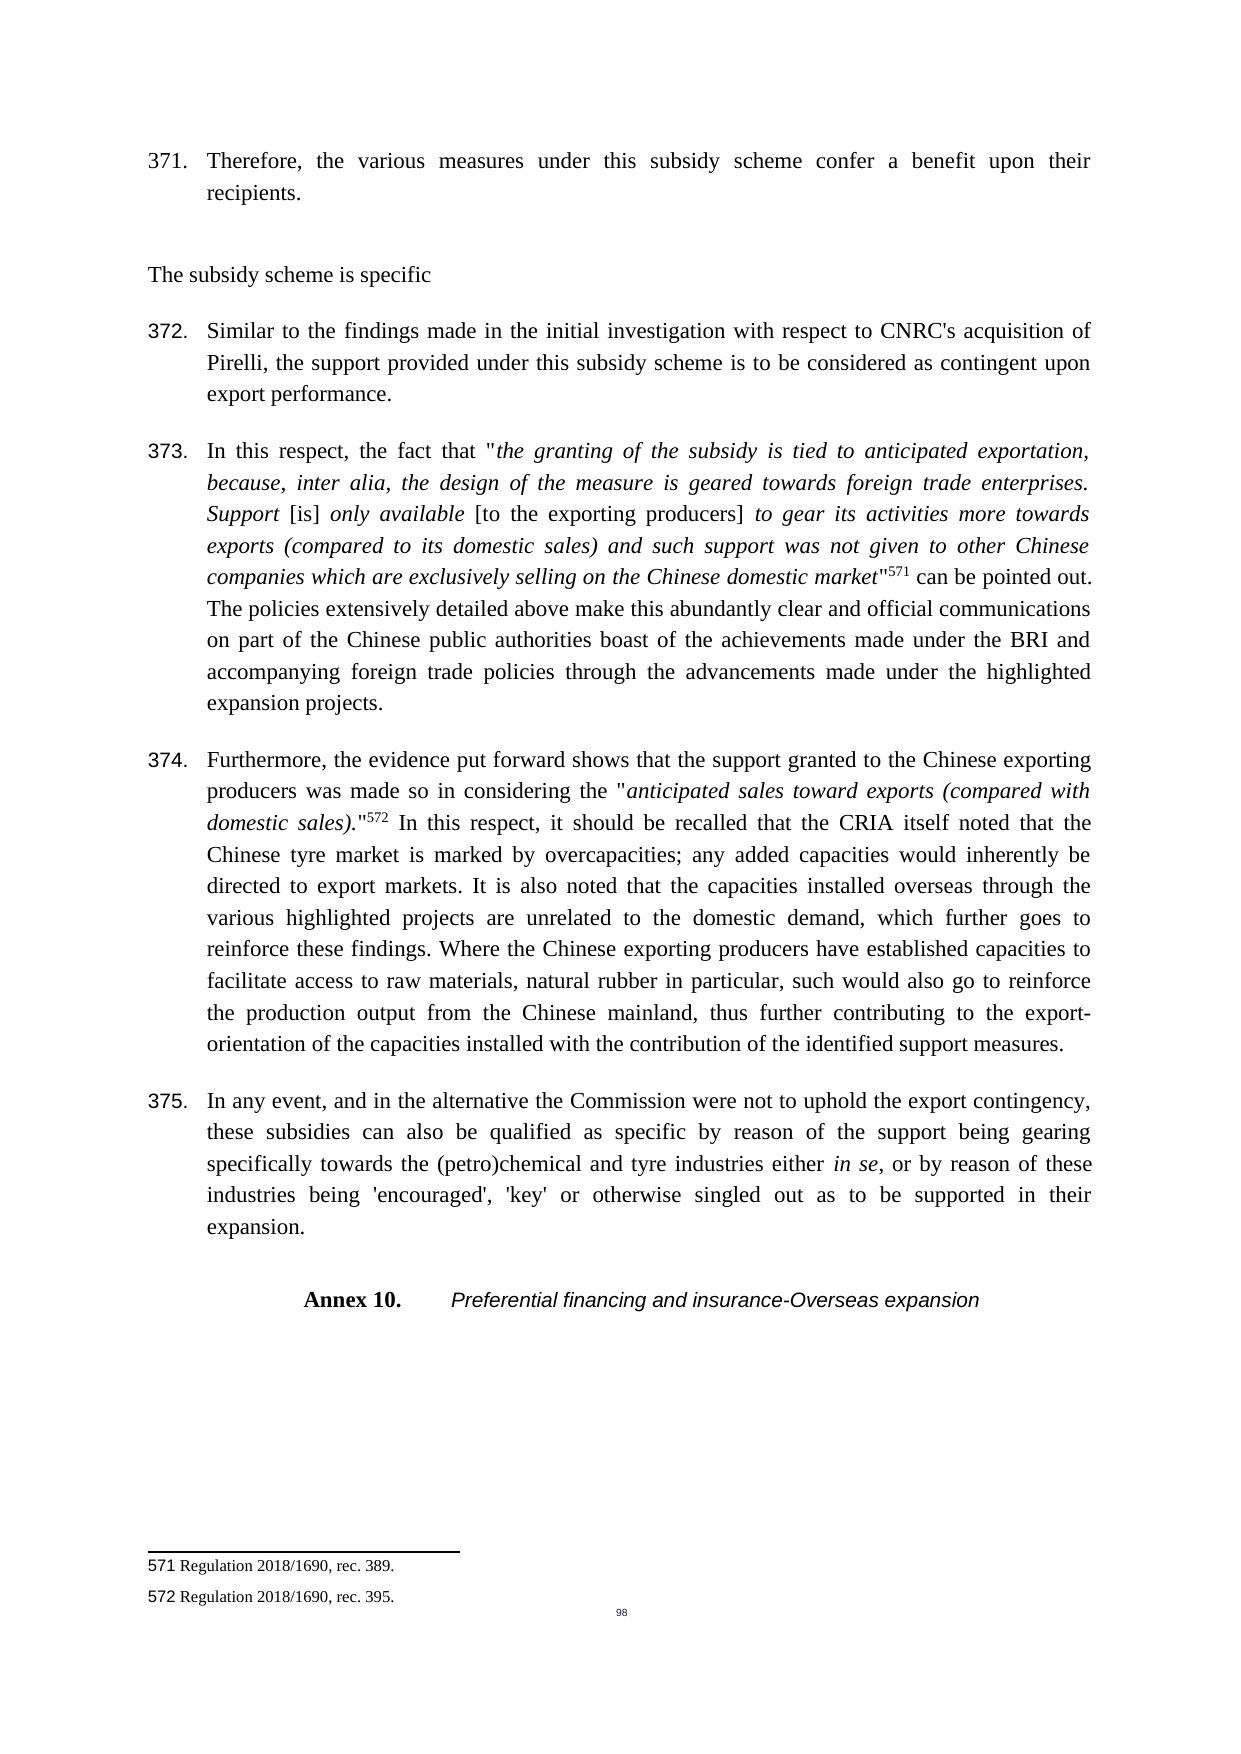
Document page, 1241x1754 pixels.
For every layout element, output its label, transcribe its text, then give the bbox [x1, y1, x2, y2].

list Furthermore, the evidence put forward shows that the support granted to the Chinese exporting producers was made so in considering the "anticipated sales toward exports (compared with domestic sales)." In this respect, it should be recalled that the CRIA itself noted that the Chinese tyre market is marked by overcapacities; any added capacities would inherently be directed to export markets. It is also noted that the capacities installed overseas through the various highlighted projects are unrelated to the domestic demand, which further goes to reinforce these findings. Where the Chinese exporting producers have established capacities to facilitate access to raw materials, natural rubber in particular, such would also go to reinforce the production output from the Chinese mainland, thus further contributing to the export-orientation of the capacities installed with the contribution of the identified support measures. [148, 746, 1093, 1056]
list Preferential financing and insurance-Overseas expansion [303, 1286, 1093, 1312]
list Regulation 2018/1690, rec. 395. [148, 1587, 1093, 1606]
subtitle The subsidy scheme is specific [148, 261, 1093, 287]
list Similar to the findings made in the initial investigation with respect to CNRC's acquisition of Pirelli, the support provided under this subsidy scheme is to be considered as contingent upon export performance. [148, 317, 1093, 407]
list Therefore, the various measures under this subsidy scheme confer a benefit upon their recipients. [148, 148, 1093, 206]
list In any event, and in the alternative the Commission were not to uphold the export contingency, these subsidies can also be qualified as specific by reason of the support being gearing specifically towards the (petro)chemical and tyre industries either in se, or by reason of these industries being 'encouraged', 'key' or otherwise singled out as to be supported in their expansion. [148, 1087, 1093, 1239]
list In this respect, the fact that "the granting of the subsidy is tied to anticipated exportation, because, inter alia, the design of the measure is geared towards foreign trade enterprises. Support [is] only available [to the exporting producers] to gear its activities more towards exports (compared to its domestic sales) and such support was not given to other Chinese companies which are exclusively selling on the Chinese domestic market" can be pointed out. The policies extensively detailed above make this abundantly clear and official communications on part of the Chinese public authorities boast of the achievements made under the BRI and accompanying foreign trade policies through the advancements made under the highlighted expansion projects. [148, 437, 1093, 716]
list Regulation 2018/1690, rec. 389. [148, 1556, 1093, 1575]
